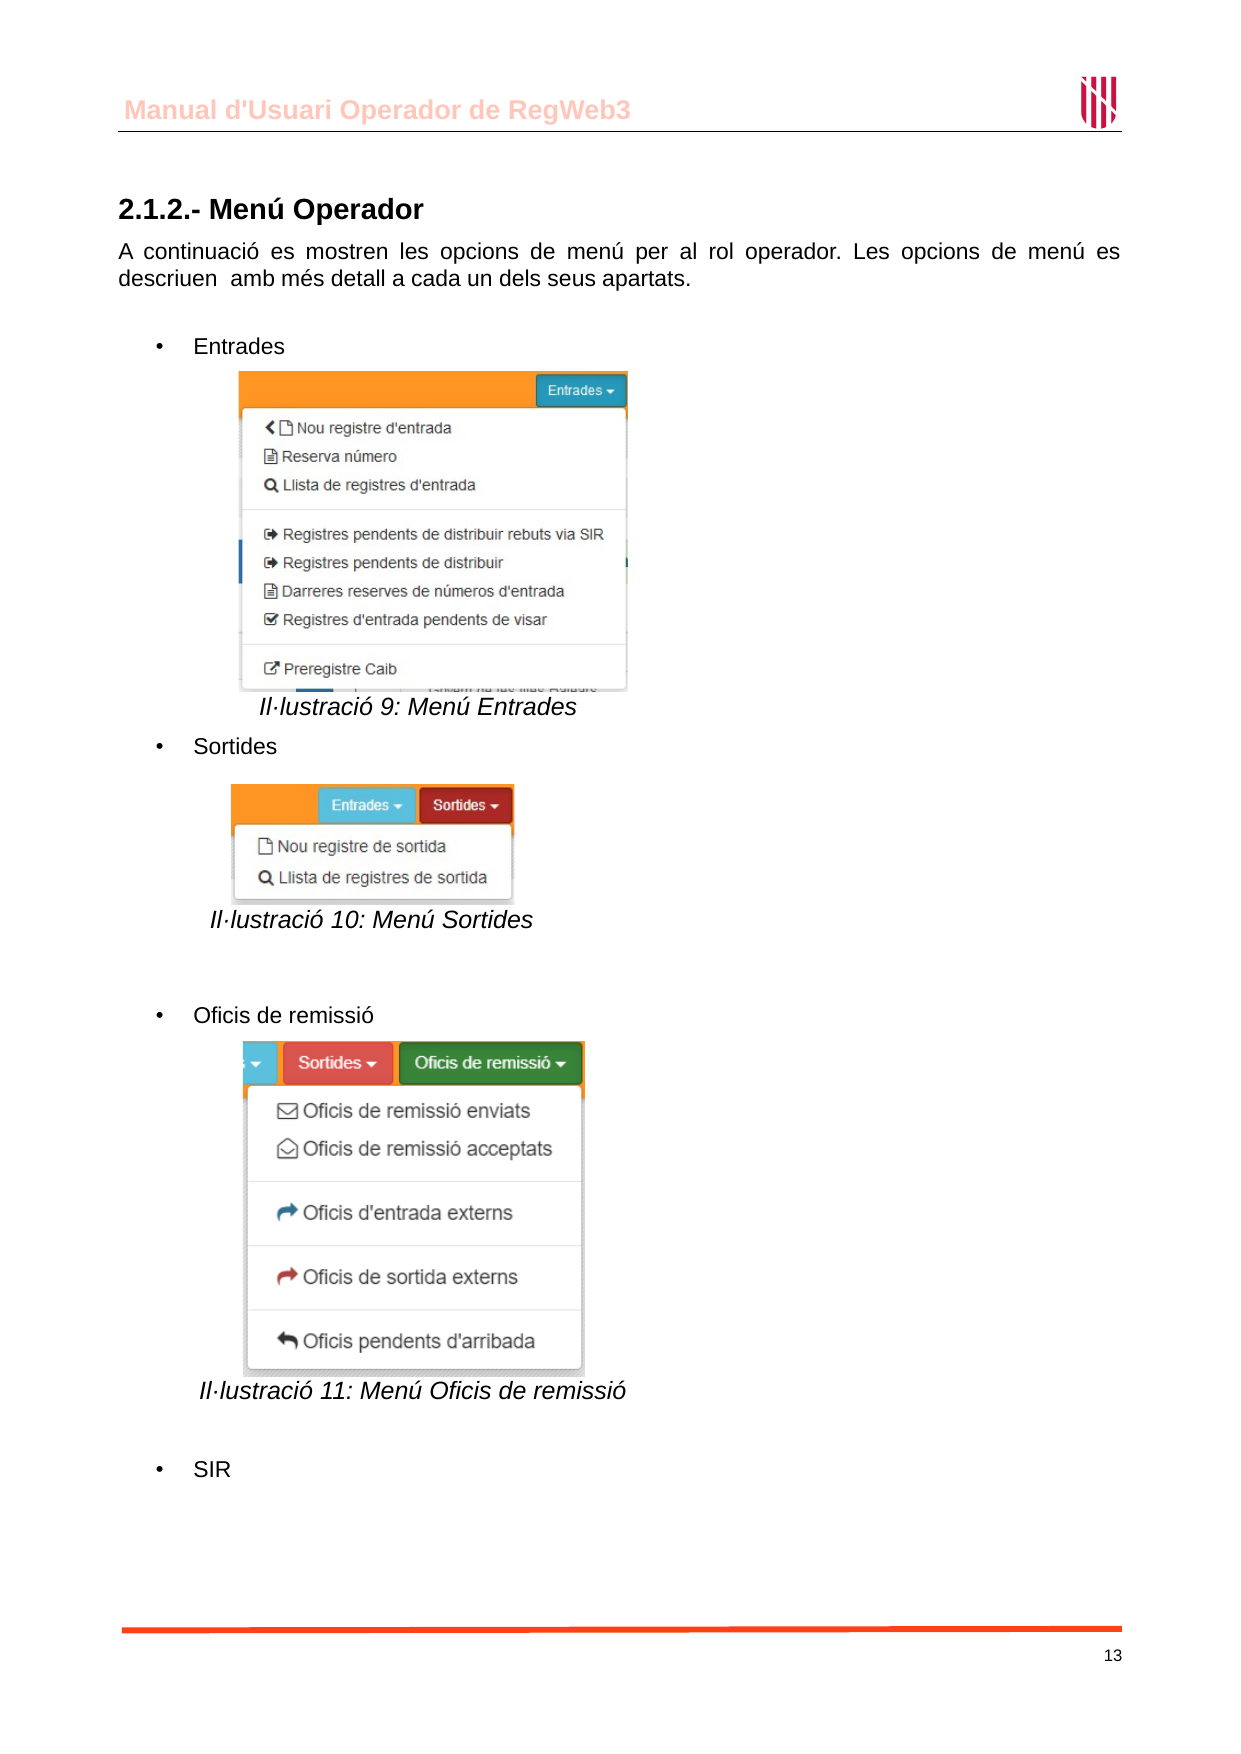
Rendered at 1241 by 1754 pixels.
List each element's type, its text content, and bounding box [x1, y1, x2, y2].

picture [238, 371, 628, 692]
list Oficis de remissió [156, 1002, 1122, 1028]
picture [1078, 74, 1119, 130]
subtitle Menú Operador [118, 192, 1122, 226]
list Il·lustració 11: Menú Oficis de remissió [193, 1377, 635, 1405]
picture [231, 784, 515, 905]
list SIR [156, 1456, 1122, 1483]
list Il·lustració 9: Menú Entrades [193, 692, 645, 721]
text A continuació es mostren les opcions de menú per al rol operador. Les opcions de menú es descriuen amb més detall a cada un dels seus apartats. [118, 238, 1122, 291]
text Il·lustració 10: Menú Sortides [192, 905, 553, 933]
picture [242, 1041, 585, 1377]
list Sortides [156, 733, 1122, 760]
list Entrades [156, 333, 1122, 359]
